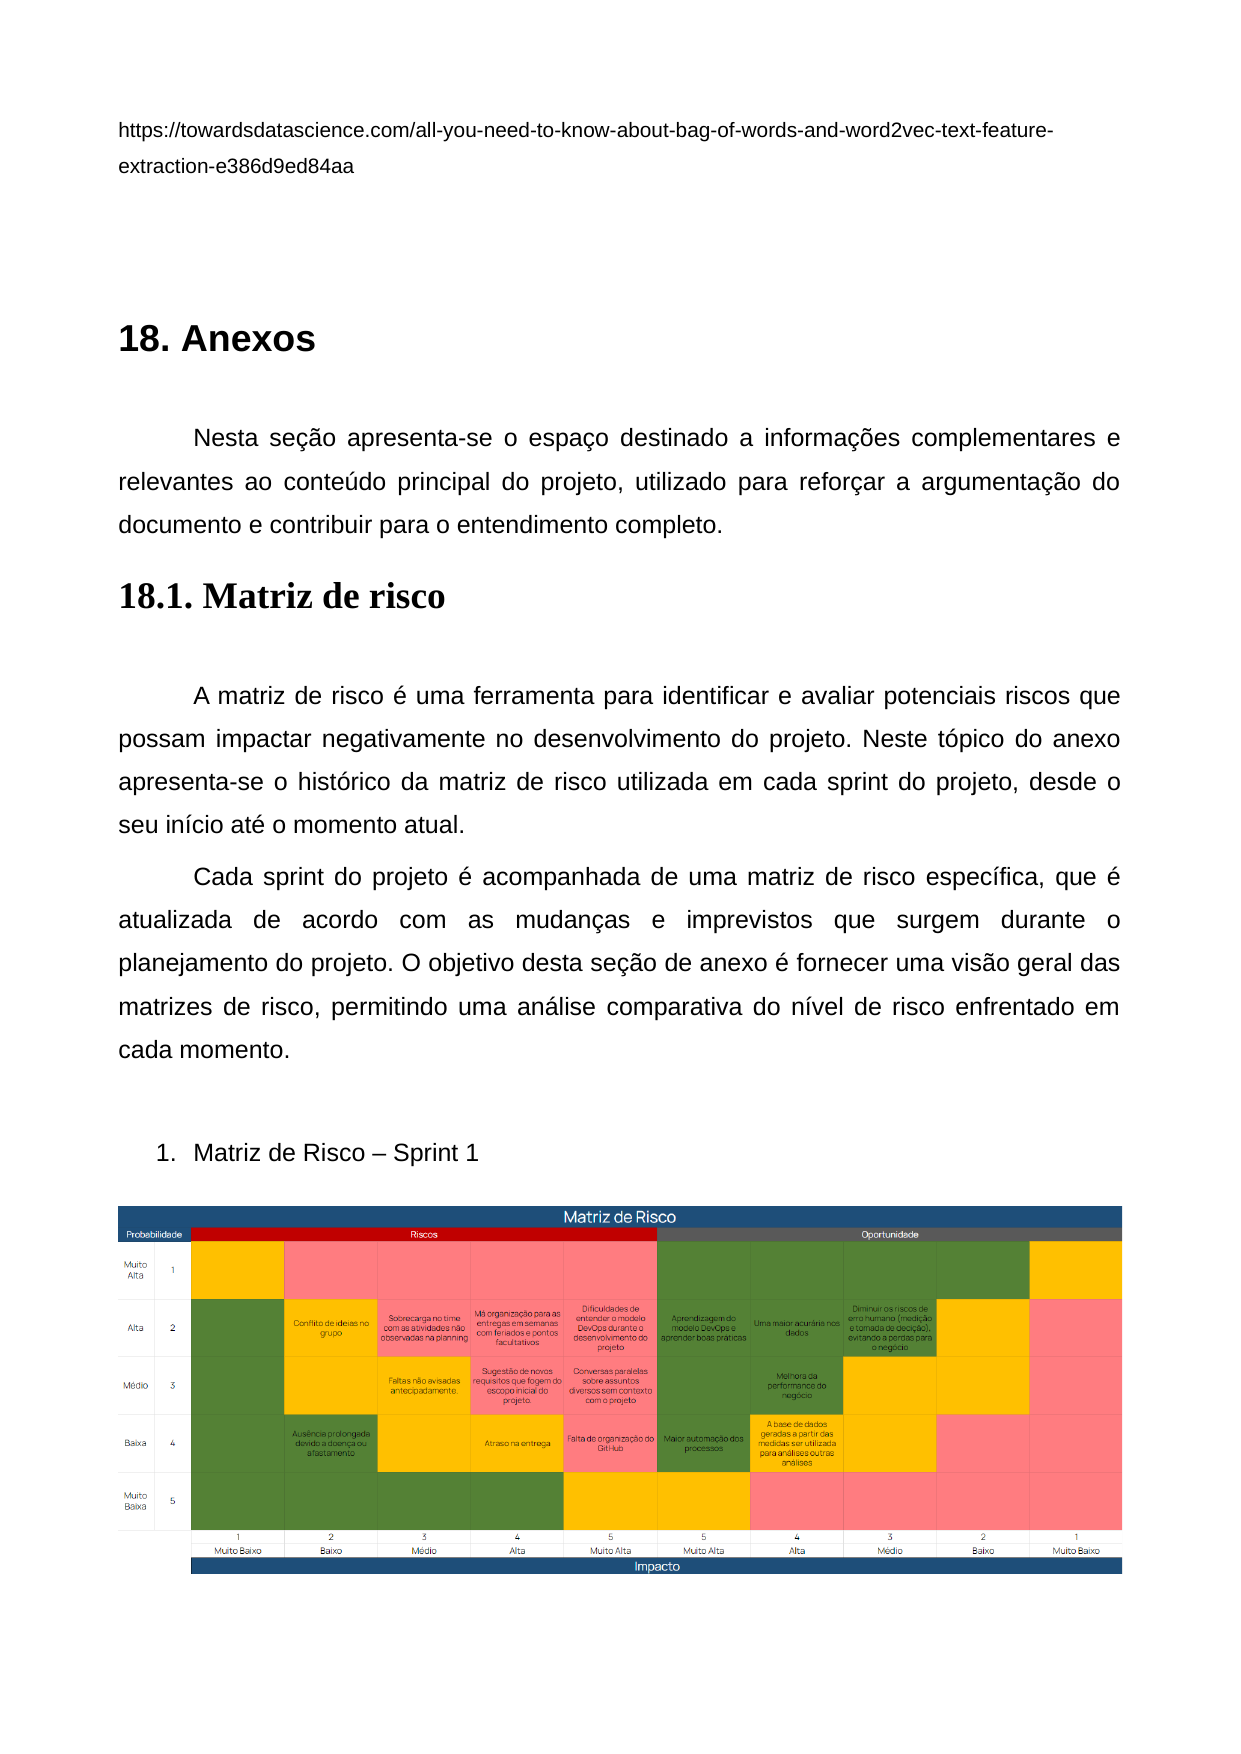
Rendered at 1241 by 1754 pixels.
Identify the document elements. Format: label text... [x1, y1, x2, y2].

list Matriz de Risco – Sprint 1 [156, 1138, 1122, 1167]
picture [118, 1206, 1123, 1574]
text Nesta seção apresenta-se o espaço destinado a informações complementares e relevantes ao conteúdo principal do projeto, utilizado para reforçar a argumentação do documento e contribuir para o entendimento completo. [118, 423, 1122, 538]
subtitle 18.1. Matriz de risco [118, 574, 1122, 617]
text A matriz de risco é uma ferramenta para identificar e avaliar potenciais riscos que possam impactar negativamente no desenvolvimento do projeto. Neste tópico do anexo apresenta-se o histórico da matriz de risco utilizada em cada sprint do projeto, desde o seu início até o momento atual. [118, 681, 1122, 839]
subtitle 18. Anexos [118, 316, 1122, 359]
text Cada sprint do projeto é acompanhada de uma matriz de risco específica, que é atualizada de acordo com as mudanças e imprevistos que surgem durante o planejamento do projeto. O objetivo desta seção de anexo é fornecer uma visão geral das matrizes de risco, permitindo uma análise comparativa do nível de risco enfrentado em cada momento. [118, 862, 1122, 1063]
text https://towardsdatascience.com/all-you-need-to-know-about-bag-of-words-and-word2vec-text-feature-extraction-e386d9ed84aa [118, 118, 1122, 178]
